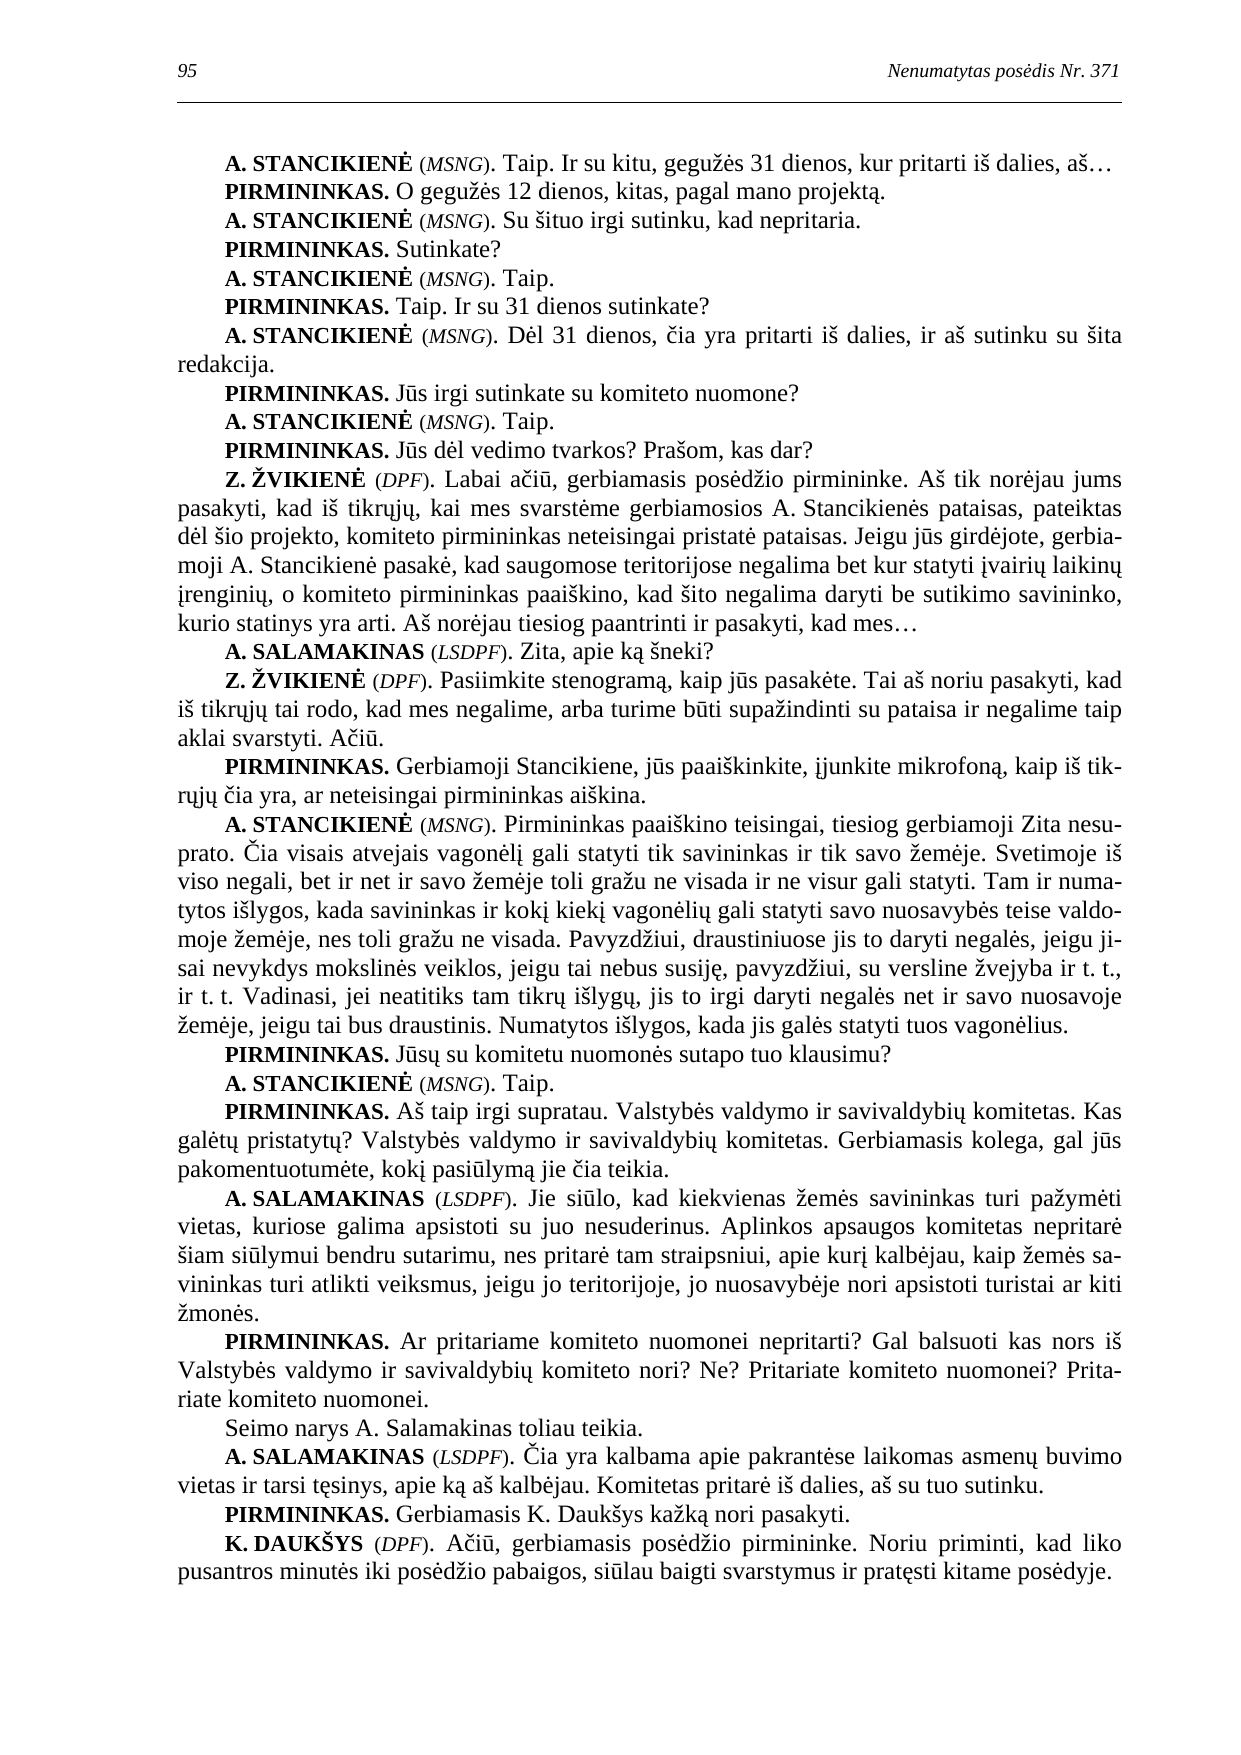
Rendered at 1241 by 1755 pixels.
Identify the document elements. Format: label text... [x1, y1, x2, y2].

text PIRMININKAS. Jūs ir­gi su­tin­ka­te su ko­mi­te­to nuo­mo­ne? [177, 378, 1122, 406]
text A. SALAMAKINAS (LSDPF). Jie siū­lo, kad kiek­vie­nas že­mės sa­vi­nin­kas tu­ri pa­žy­mė­ti vie­tas, ku­rio­se ga­li­ma ap­si­sto­ti su juo ne­su­de­ri­nus. Ap­lin­kos ap­sau­gos ko­mi­te­tas ne­pri­ta­rė šiam siū­ly­mui ben­dru su­ta­ri­mu, nes pri­ta­rė tam straips­niui, apie ku­rį kal­bė­jau, kaip že­mės sa­vi­nin­kas tu­ri at­lik­ti veiks­mus, jei­gu jo te­ri­to­ri­jo­je, jo nuo­sa­vy­bė­je no­ri ap­si­sto­ti tu­ris­tai ar ki­ti žmo­nės. [177, 1183, 1122, 1326]
text PIRMININKAS. Taip. Ir su 31 die­nos su­tin­ka­te? [177, 291, 1122, 320]
text A. STANCIKIENĖ (MSNG). Dėl 31 die­nos, čia yra pri­tar­ti iš da­lies, ir aš su­tin­ku su ši­ta redak­ci­ja. [177, 320, 1122, 378]
text A. STANCIKIENĖ (MSNG). Su ši­tuo ir­gi su­tin­ku, kad ne­pri­ta­ria. [177, 205, 1122, 234]
text A. STANCIKIENĖ (MSNG). Pir­mi­nin­kas pa­aiš­ki­no tei­sin­gai, tie­siog ger­bia­mo­ji Zi­ta ne­su­pra­to. Čia vi­sais at­ve­jais va­go­nė­lį ga­li sta­ty­ti tik sa­vi­nin­kas ir tik sa­vo že­mė­je. Sve­ti­mo­je iš vi­so ne­ga­li, bet ir net ir sa­vo že­mė­je to­li gra­žu ne vi­sa­da ir ne vi­sur ga­li sta­ty­ti. Tam ir nu­ma­ty­tos iš­ly­gos, ka­da sa­vi­nin­kas ir ko­kį kie­kį va­go­nė­lių ga­li sta­ty­ti sa­vo nuo­sa­vy­bės tei­se val­do­mo­je že­mė­je, nes to­li gra­žu ne vi­sa­da. Pa­vyz­džiui, draus­ti­niuo­se jis to da­ry­ti ne­ga­lės, jei­gu ji­sai ne­vyk­dys moks­li­nės veik­los, jei­gu tai ne­bus su­si­ję, pa­vyz­džiui, su ver­sli­ne žve­jy­ba ir t. t., ir t. t. Va­di­na­si, jei ne­ati­tiks tam tik­rų iš­ly­gų, jis to ir­gi da­ry­ti ne­ga­lės net ir sa­vo nuo­sa­vo­je že­mė­je, jei­gu tai bus draus­ti­nis. Nu­ma­ty­tos iš­ly­gos, ka­da jis ga­lės sta­ty­ti tuos va­go­nė­lius. [177, 809, 1122, 1039]
text PIRMININKAS. O ge­gu­žės 12 die­nos, ki­tas, pa­gal ma­no pro­jek­tą. [177, 176, 1122, 205]
text Z. ŽVIKIENĖ (DPF). Pa­si­im­ki­te ste­nog­ra­mą, kaip jūs pa­sa­kė­te. Tai aš no­riu pa­sa­ky­ti, kad iš tik­rų­jų tai ro­do, kad mes ne­ga­li­me, ar­ba tu­ri­me bū­ti su­pa­žin­din­ti su pa­tai­sa ir ne­ga­li­me taip ak­lai svars­ty­ti. Ačiū. [177, 665, 1122, 751]
text A. SALAMAKINAS (LSDPF). Čia yra kal­ba­ma apie pa­kran­tė­se lai­ko­mas as­me­nų bu­vi­mo vie­tas ir tar­si tę­si­nys, apie ką aš kal­bė­jau. Ko­mi­te­tas pri­ta­rė iš da­lies, aš su tuo su­tin­ku. [177, 1441, 1122, 1499]
text PIRMININKAS. Jūs dėl ve­di­mo tvar­kos? Pra­šom, kas dar? [177, 435, 1122, 464]
text A. STANCIKIENĖ (MSNG). Taip. [177, 1068, 1122, 1096]
text A. SALAMAKINAS (LSDPF). Zi­ta, apie ką šne­ki? [177, 636, 1122, 665]
text A. STANCIKIENĖ (MSNG). Taip. [177, 406, 1122, 435]
text K. DAUKŠYS (DPF). Ačiū, ger­bia­ma­sis po­sė­džio pir­mi­nin­ke. No­riu pri­min­ti, kad li­ko pus­an­tros mi­nu­tės iki po­sė­džio pa­bai­gos, siū­lau baig­ti svars­ty­mus ir pra­tęs­ti ki­ta­me po­sė­dy­je. [177, 1528, 1122, 1585]
text Z. ŽVIKIENĖ (DPF). La­bai ačiū, ger­bia­ma­sis po­sė­džio pir­mi­nin­ke. Aš tik no­rė­jau jums pa­sa­ky­ti, kad iš tik­rų­jų, kai mes svars­tė­me ger­bia­mo­sios A. Stan­ci­kie­nės pa­tai­sas, pa­teik­tas dėl šio pro­jek­to, ko­mi­te­to pir­mi­nin­kas ne­tei­sin­gai pri­sta­tė pa­tai­sas. Jei­gu jūs gir­dė­jo­te, ger­bia­mo­ji A. Stan­ci­kie­nė pa­sa­kė, kad sau­go­mo­se te­ri­to­ri­jo­se ne­ga­li­ma bet kur sta­ty­ti įvai­rių lai­ki­nų įren­gi­nių, o ko­mi­te­to pir­mi­nin­kas pa­aiš­ki­no, kad ši­to ne­ga­li­ma da­ry­ti be su­ti­ki­mo sa­vi­nin­ko, ku­rio sta­ti­nys yra ar­ti. Aš no­rė­jau tie­siog pa­an­trin­ti ir pa­sa­ky­ti, kad mes… [177, 464, 1122, 636]
text A. STANCIKIENĖ (MSNG). Taip. [177, 263, 1122, 291]
text PIRMININKAS. Ar pri­ta­ria­me ko­mi­te­to nuo­mo­nei ne­pri­tar­ti? Gal bal­suo­ti kas nors iš Vals­ty­bės val­dy­mo ir sa­vi­val­dy­bių ko­mi­te­to no­ri? Ne? Pri­ta­ria­te ko­mi­te­to nuo­mo­nei? Pri­ta­ria­te ko­mi­te­to nuo­mo­nei. [177, 1326, 1122, 1413]
text PIRMININKAS. Su­tin­ka­te? [177, 234, 1122, 263]
text PIRMININKAS. Ger­bia­ma­sis K. Dauk­šys kaž­ką no­ri pa­sa­ky­ti. [177, 1499, 1122, 1528]
text A. STANCIKIENĖ (MSNG). Taip. Ir su ki­tu, ge­gu­žės 31 die­nos, kur pri­tar­ti iš da­lies, aš… [177, 148, 1122, 176]
text Sei­mo na­rys A. Sa­la­ma­ki­nas to­liau tei­kia. [177, 1413, 1122, 1441]
text PIRMININKAS. Aš taip ir­gi su­pra­tau. Vals­ty­bės val­dy­mo ir sa­vi­val­dy­bių ko­mi­te­tas. Kas ga­lė­tų pri­sta­ty­tų? Vals­ty­bės val­dy­mo ir sa­vi­val­dy­bių ko­mi­te­tas. Ger­bia­ma­sis ko­le­ga, gal jūs pa­ko­men­tuo­tu­mė­te, ko­kį pa­siū­ly­mą jie čia tei­kia. [177, 1096, 1122, 1183]
text PIRMININKAS. Ger­bia­mo­ji Stan­ci­kie­ne, jūs pa­aiš­kin­ki­te, įjun­ki­te mik­ro­fo­ną, kaip iš tik­rų­jų čia yra, ar ne­tei­sin­gai pir­mi­nin­kas aiš­ki­na. [177, 751, 1122, 809]
text PIRMININKAS. Jū­sų su ko­mi­te­tu nuo­mo­nės su­ta­po tuo klau­si­mu? [177, 1039, 1122, 1068]
